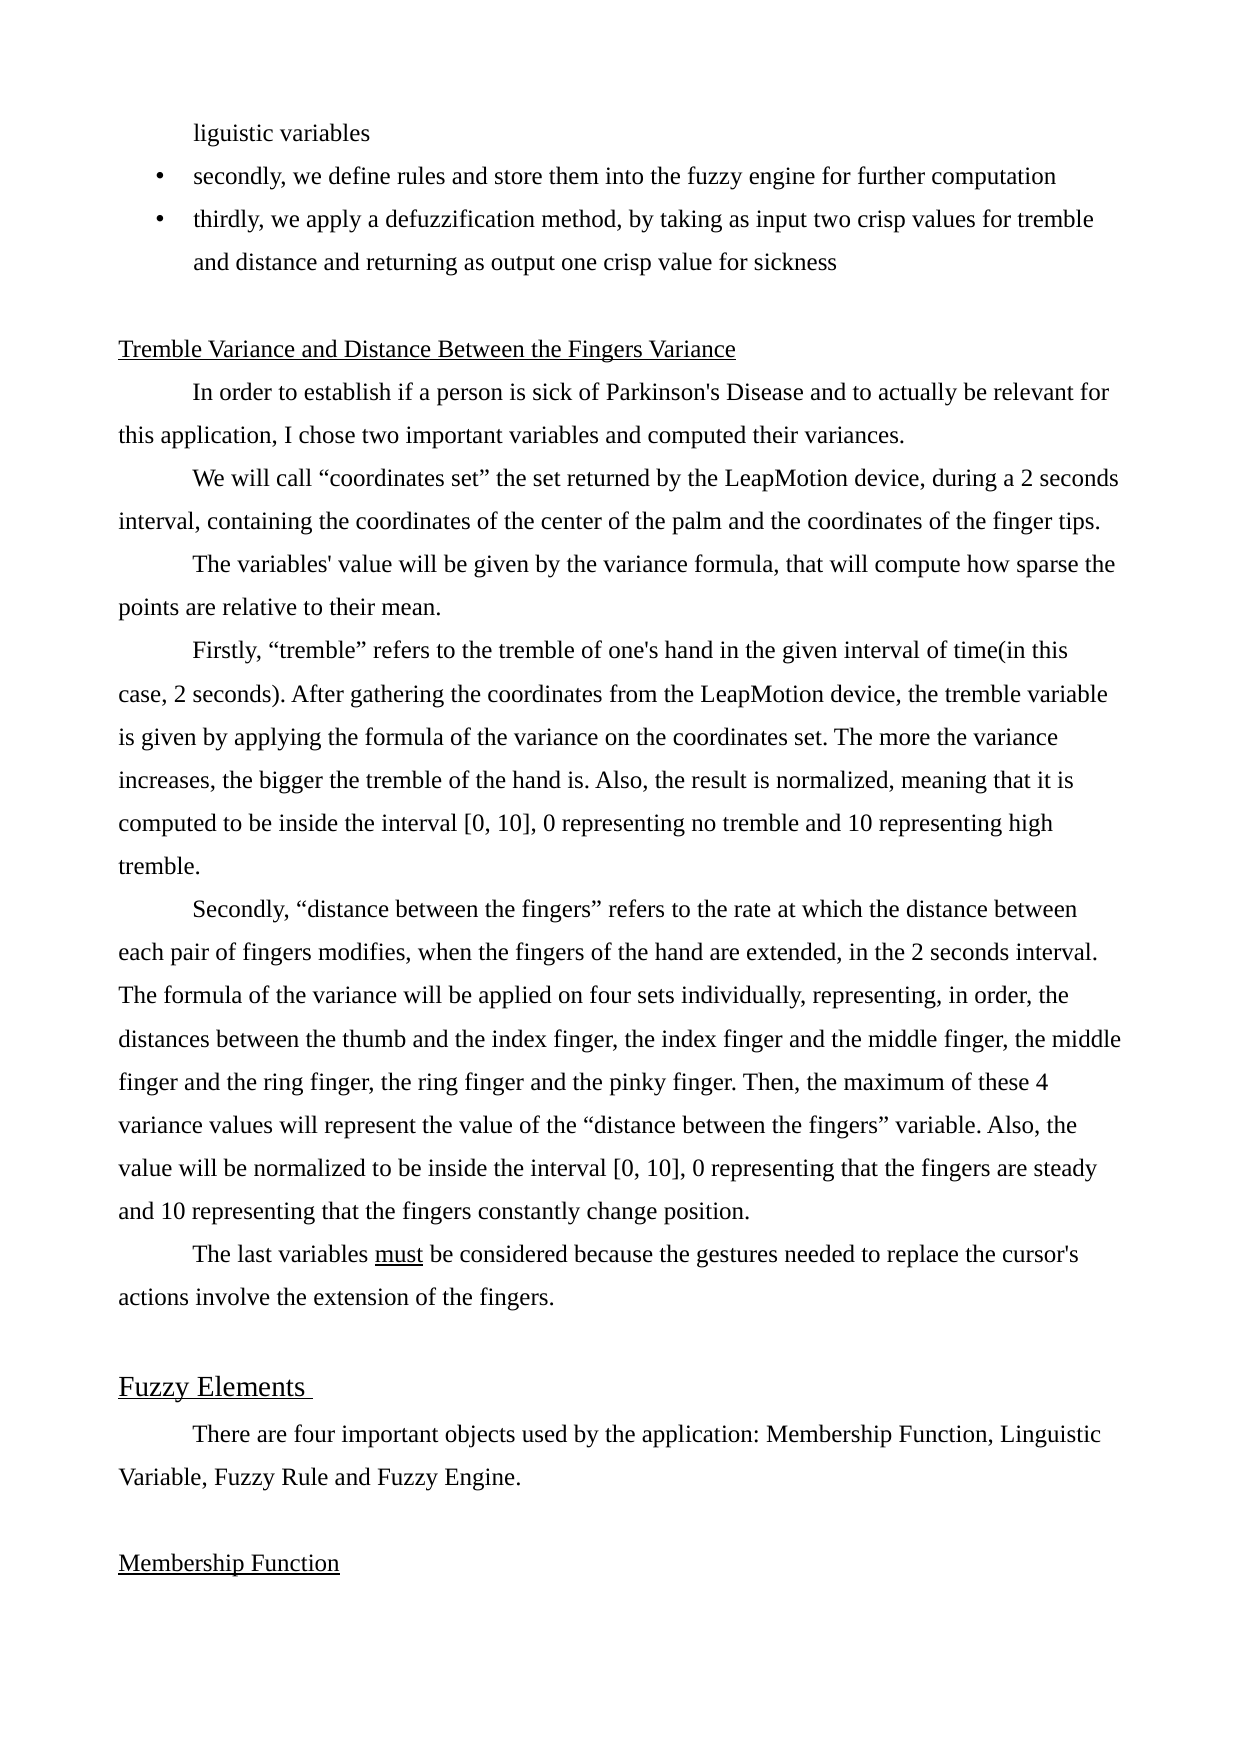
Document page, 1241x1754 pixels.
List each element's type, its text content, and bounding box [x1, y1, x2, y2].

text Secondly, “distance between the fingers” refers to the rate at which the distance between each pair of fingers modifies, when the fingers of the hand are extended, in the 2 seconds interval. The formula of the variance will be applied on four sets individually, representing, in order, the distances between the thumb and the index finger, the index finger and the middle finger, the middle finger and the ring finger, the ring finger and the pinky finger. Then, the maximum of these 4 variance values will represent the value of the “distance between the fingers” variable. Also, the value will be normalized to be inside the interval [0, 10], 0 representing that the fingers are steady and 10 representing that the fingers constantly change position. [118, 894, 1122, 1225]
text There are four important objects used by the application: Membership Function, Linguistic Variable, Fuzzy Rule and Fuzzy Engine. [118, 1419, 1122, 1491]
list liguistic variables [156, 118, 1122, 147]
list thirdly, we apply a defuzzification method, by taking as input two crisp values for tremble and distance and returning as output one crisp value for sickness [156, 204, 1122, 276]
text In order to establish if a person is sick of Parkinson's Disease and to actually be relevant for this application, I chose two important variables and computed their variances. [118, 377, 1122, 449]
list secondly, we define rules and store them into the fuzzy engine for further computation [156, 161, 1122, 190]
text Membership Function [118, 1548, 1122, 1577]
text The last variables must be considered because the gestures needed to replace the cursor's actions involve the extension of the fingers. [118, 1239, 1122, 1311]
text Tremble Variance and Distance Between the Fingers Variance [118, 334, 1122, 362]
text The variables' value will be given by the variance formula, that will compute how sparse the points are relative to their mean. [118, 549, 1122, 621]
text Fuzzy Elements [118, 1369, 1122, 1402]
text Firstly, “tremble” refers to the tremble of one's hand in the given interval of time(in this case, 2 seconds). After gathering the coordinates from the LeapMotion device, the tremble variable is given by applying the formula of the variance on the coordinates set. The more the variance increases, the bigger the tremble of the hand is. Also, the result is normalized, meaning that it is computed to be inside the interval [0, 10], 0 representing no tremble and 10 representing high tremble. [118, 636, 1122, 880]
text We will call “coordinates set” the set returned by the LeapMotion device, during a 2 seconds interval, containing the coordinates of the center of the palm and the coordinates of the finger tips. [118, 463, 1122, 535]
